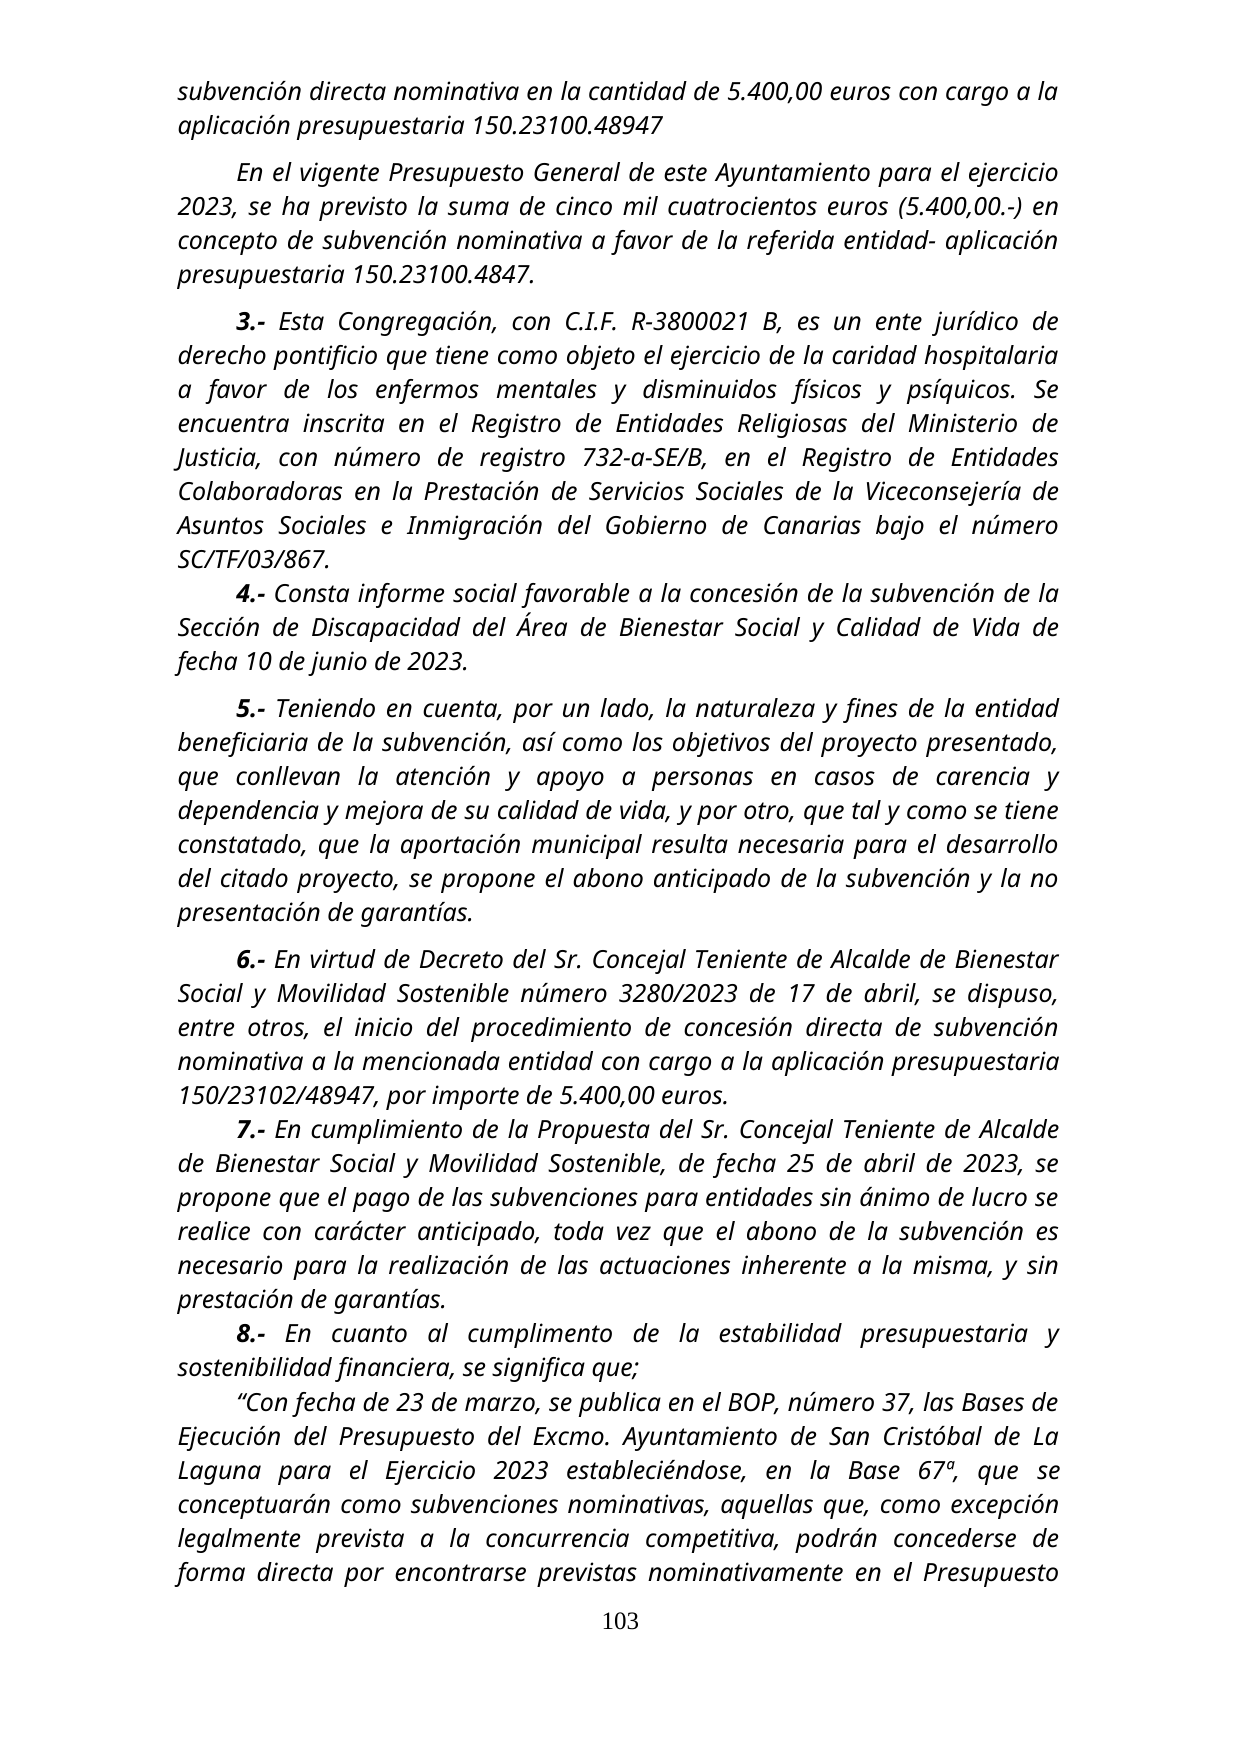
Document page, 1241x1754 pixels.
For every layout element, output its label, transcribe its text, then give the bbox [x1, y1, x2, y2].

text 3.- Esta Congregación, con C.I.F. R-3800021 B, es un ente jurídico de derecho pontificio que tiene como objeto el ejercicio de la caridad hospitalaria a favor de los enfermos mentales y disminuidos físicos y psíquicos. Se encuentra inscrita en el Registro de Entidades Religiosas del Ministerio de Justicia, con número de registro 732-a-SE/B, en el Registro de Entidades Colaboradoras en la Prestación de Servicios Sociales de la Viceconsejería de Asuntos Sociales e Inmigración del Gobierno de Canarias bajo el número SC/TF/03/867. [177, 303, 1063, 576]
text 6.- En virtud de Decreto del Sr. Concejal Teniente de Alcalde de Bienestar Social y Movilidad Sostenible número 3280/2023 de 17 de abril, se dispuso, entre otros, el inicio del procedimiento de concesión directa de subvención nominativa a la mencionada entidad con cargo a la aplicación presupuestaria 150/23102/48947, por importe de 5.400,00 euros. [177, 941, 1063, 1112]
subtitle subvención directa nominativa en la cantidad de 5.400,00 euros con cargo a la aplicación presupuestaria 150.23100.48947 [177, 74, 1063, 142]
subtitle En el vigente Presupuesto General de este Ayuntamiento para el ejercicio 2023, se ha previsto la suma de cinco mil cuatrocientos euros (5.400,00.-) en concepto de subvención nominativa a favor de la referida entidad- aplicación presupuestaria 150.23100.4847. [177, 154, 1063, 291]
text 4.- Consta informe social favorable a la concesión de la subvención de la Sección de Discapacidad del Área de Bienestar Social y Calidad de Vida de fecha 10 de junio de 2023. [177, 576, 1063, 678]
text 7.- En cumplimiento de la Propuesta del Sr. Concejal Teniente de Alcalde de Bienestar Social y Movilidad Sostenible, de fecha 25 de abril de 2023, se propone que el pago de las subvenciones para entidades sin ánimo de lucro se realice con carácter anticipado, toda vez que el abono de la subvención es necesario para la realización de las actuaciones inherente a la misma, y sin prestación de garantías. [177, 1112, 1063, 1316]
text 8.- En cuanto al cumplimento de la estabilidad presupuestaria y sostenibilidad financiera, se significa que; [177, 1316, 1063, 1384]
text “Con fecha de 23 de marzo, se publica en el BOP, número 37, las Bases de Ejecución del Presupuesto del Excmo. Ayuntamiento de San Cristóbal de La Laguna para el Ejercicio 2023 estableciéndose, en la Base 67ª, que se conceptuarán como subvenciones nominativas, aquellas que, como excepción legalmente prevista a la concurrencia competitiva, podrán concederse de forma directa por encontrarse previstas nominativamente en el Presupuesto [177, 1384, 1063, 1588]
text 5.- Teniendo en cuenta, por un lado, la naturaleza y fines de la entidad beneficiaria de la subvención, así como los objetivos del proyecto presentado, que conllevan la atención y apoyo a personas en casos de carencia y dependencia y mejora de su calidad de vida, y por otro, que tal y como se tiene constatado, que la aportación municipal resulta necesaria para el desarrollo del citado proyecto, se propone el abono anticipado de la subvención y la no presentación de garantías. [177, 690, 1063, 929]
